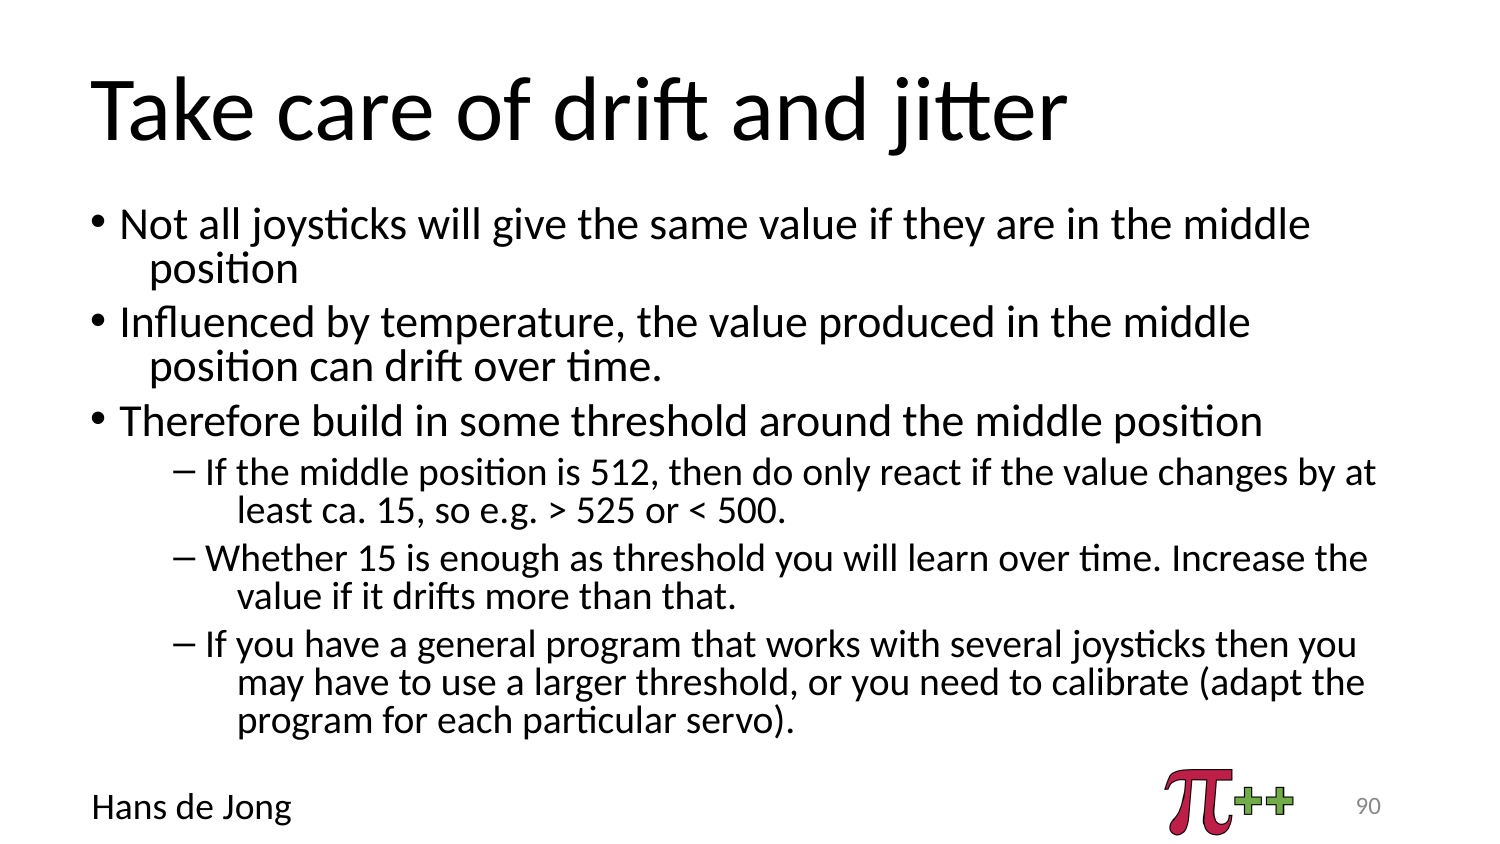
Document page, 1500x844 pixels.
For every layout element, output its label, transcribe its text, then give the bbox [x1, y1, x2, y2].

list Not all joysticks will give the same value if they are in the middle position Influenced by temperature, the value produced in the middle position can drift over time. Therefore build in some threshold around the middle position If the middle position is 512, then do only react if the value changes by at least ca. 15, so e.g. > 525 or < 500. Whether 15 is enough as threshold you will learn over time. Increase the value if it drifts more than that. If you have a general program that works with several joysticks then you may have to use a larger threshold, or you need to calibrate (adapt the program for each particular servo). [75, 196, 1426, 754]
text_box 90 [1340, 782, 1426, 827]
title Take care of drift and jitter [75, 33, 1426, 175]
